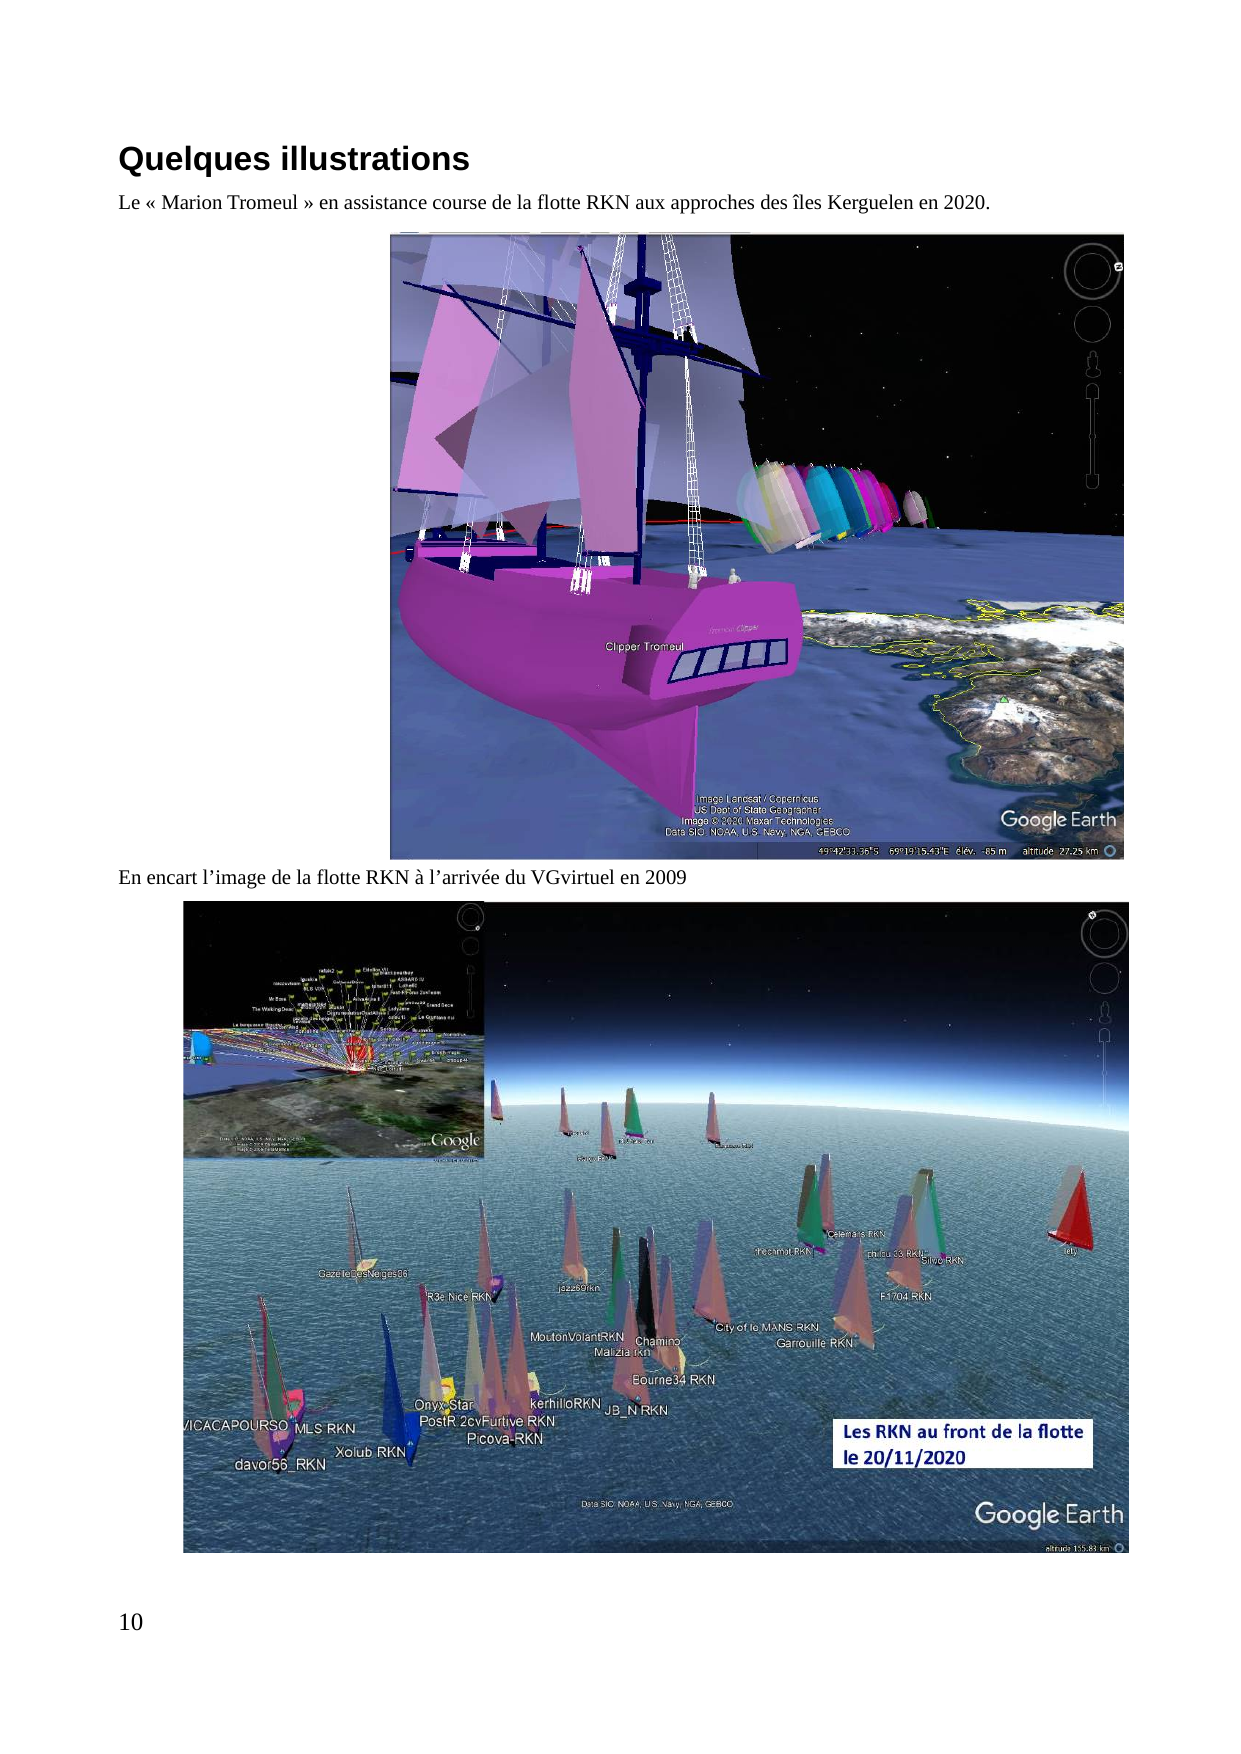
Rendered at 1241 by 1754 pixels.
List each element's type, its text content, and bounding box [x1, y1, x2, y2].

subtitle Quelques illustrations [118, 139, 1122, 178]
picture [389, 232, 1124, 860]
text Le « Marion Tromeul » en assistance course de la flotte RKN aux approches des îles Kerguelen en 2020. [118, 190, 1122, 214]
picture [183, 901, 1129, 1553]
text En encart l’image de la flotte RKN à l’arrivée du VGvirtuel en 2009 [118, 865, 1122, 889]
